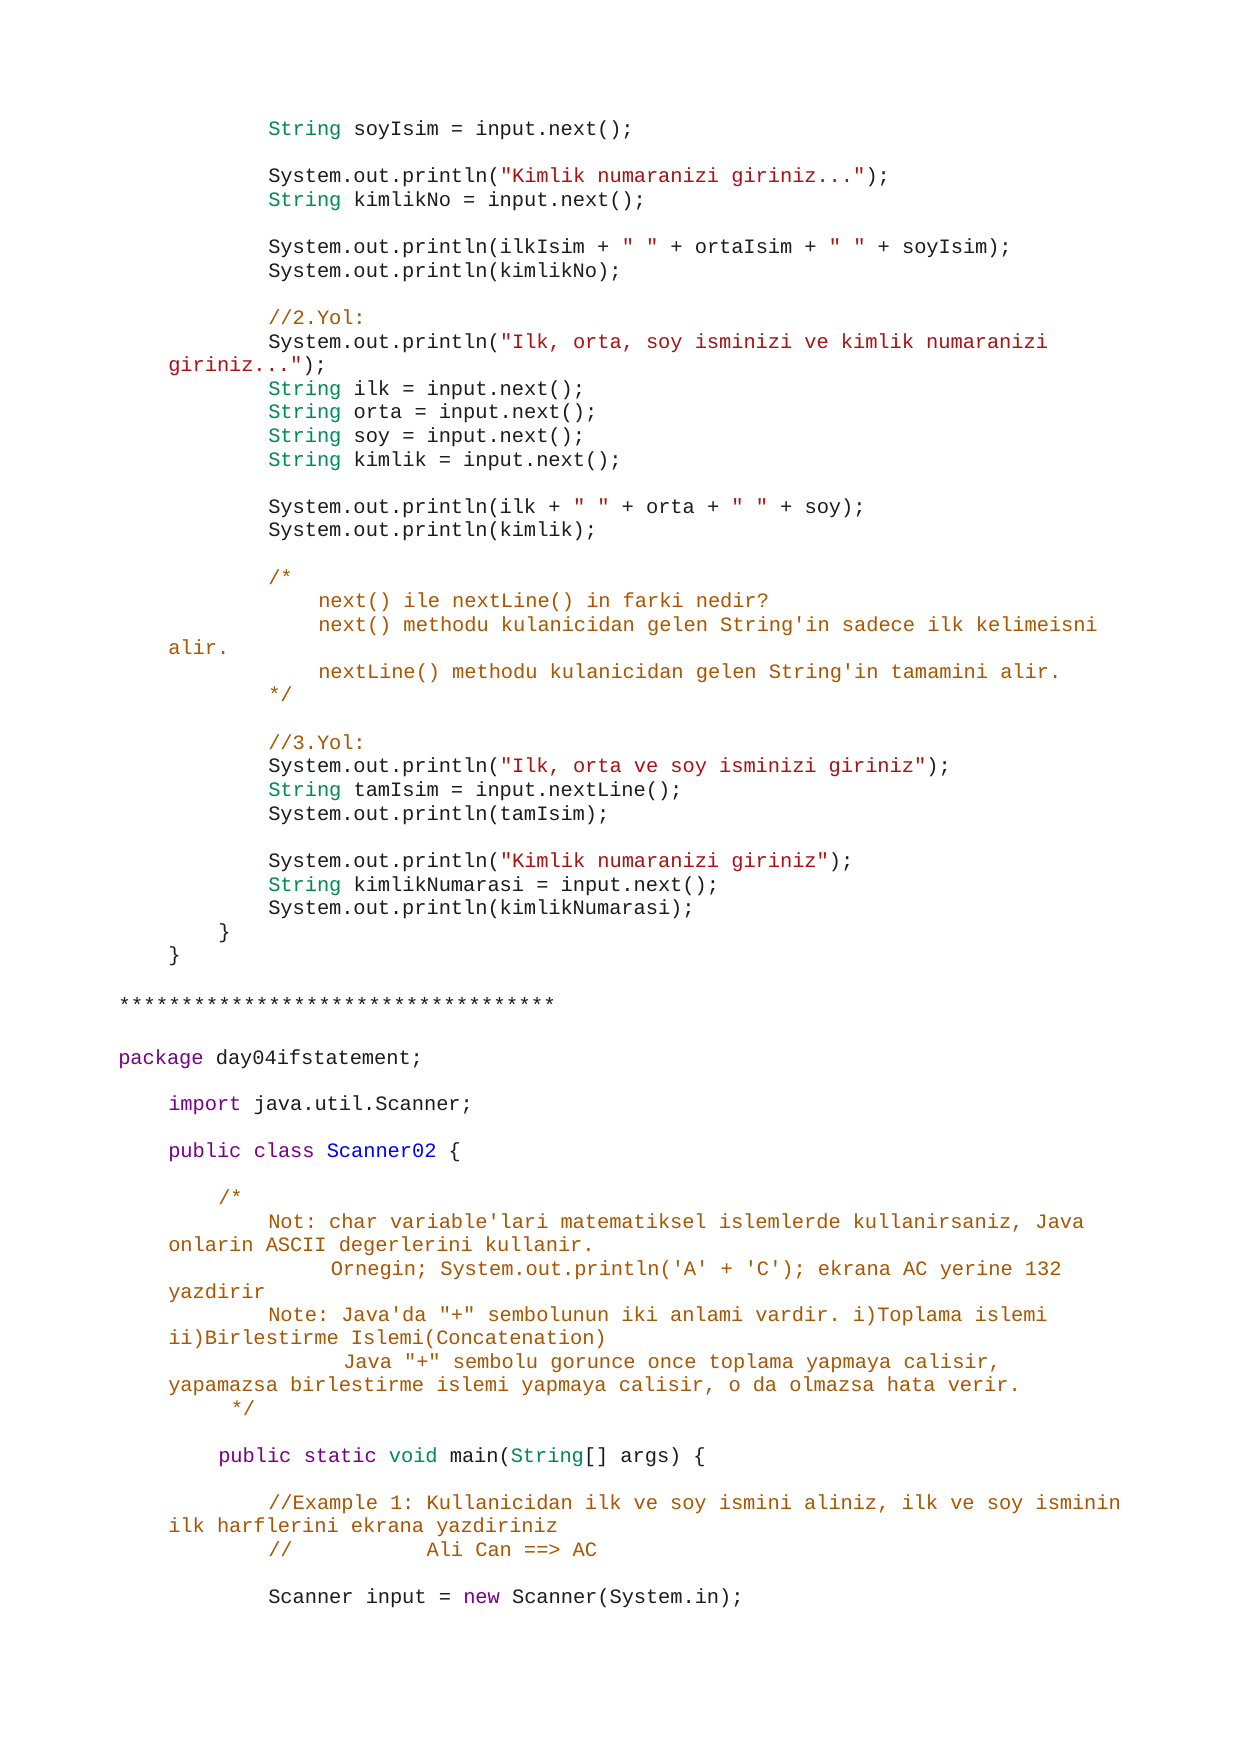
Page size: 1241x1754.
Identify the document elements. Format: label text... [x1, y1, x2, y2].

text package day04ifstatement; [118, 1047, 1122, 1070]
text String orta = input.next(); [168, 401, 1122, 425]
text System.out.println(kimlik); [168, 519, 1122, 543]
text ​ [168, 1562, 1122, 1586]
text Not: char variable'lari matematiksel islemlerde kullanirsaniz, Java onlarin ASCII degerlerini kullanir. [168, 1211, 1122, 1257]
text ​ [168, 1070, 1122, 1094]
text */ [168, 684, 1122, 708]
text ​ [168, 472, 1122, 496]
text String kimlik = input.next(); [168, 448, 1122, 472]
text //3.Yol: [168, 732, 1122, 755]
text ​ [168, 1421, 1122, 1445]
text //2.Yol: [168, 307, 1122, 331]
text //Example 1: Kullanicidan ilk ve soy ismini aliniz, ilk ve soy isminin ilk harflerini ekrana yazdiriniz [168, 1492, 1122, 1539]
text System.out.println(kimlikNo); [168, 260, 1122, 284]
text next() methodu kulanicidan gelen String'in sadece ilk kelimeisni alir. [168, 614, 1122, 661]
text *********************************** [118, 996, 1122, 1019]
text String tamIsim = input.nextLine(); [168, 779, 1122, 803]
text ​ [168, 213, 1122, 236]
text ​ [168, 284, 1122, 307]
text System.out.println(ilkIsim + " " + ortaIsim + " " + soyIsim); [168, 236, 1122, 260]
text public class Scanner02 { [168, 1141, 1122, 1163]
text ​ [168, 1610, 1122, 1633]
text /* [168, 1187, 1122, 1211]
text String kimlikNo = input.next(); [168, 189, 1122, 213]
text System.out.println("Ilk, orta ve soy isminizi giriniz"); [168, 755, 1122, 779]
text Ornegin; System.out.println('A' + 'C'); ekrana AC yerine 132 yazdirir [168, 1257, 1122, 1304]
text String ilk = input.next(); [168, 378, 1122, 401]
text nextLine() methodu kulanicidan gelen String'in tamamini alir. [168, 661, 1122, 684]
text System.out.println("Ilk, orta, soy isminizi ve kimlik numaranizi giriniz..."); [168, 331, 1122, 378]
text ​ [168, 1468, 1122, 1492]
text ​ [168, 1117, 1122, 1141]
text Scanner input = new Scanner(System.in); [168, 1586, 1122, 1610]
text System.out.println("Kimlik numaranizi giriniz..."); [168, 165, 1122, 189]
text System.out.println(tamIsim); [168, 803, 1122, 826]
text System.out.println(kimlikNumarasi); [168, 897, 1122, 921]
text } [168, 921, 1122, 944]
text /* [168, 567, 1122, 590]
text String soy = input.next(); [168, 425, 1122, 448]
text String kimlikNumarasi = input.next(); [168, 873, 1122, 897]
text ​ [168, 1163, 1122, 1187]
text next() ile nextLine() in farki nedir? [168, 590, 1122, 614]
text System.out.println("Kimlik numaranizi giriniz"); [168, 850, 1122, 873]
text ​ [168, 543, 1122, 567]
text ​ [168, 142, 1122, 165]
text System.out.println(ilk + " " + orta + " " + soy); [168, 496, 1122, 519]
text import java.util.Scanner; [168, 1094, 1122, 1117]
text ​ [168, 826, 1122, 850]
text Java "+" sembolu gorunce once toplama yapmaya calisir, yapamazsa birlestirme islemi yapmaya calisir, o da olmazsa hata verir. [168, 1351, 1122, 1397]
text */ [168, 1397, 1122, 1421]
text Note: Java'da "+" sembolunun iki anlami vardir. i)Toplama islemi ii)Birlestirme Islemi(Concatenation) [168, 1304, 1122, 1351]
text // Ali Can ==> AC [168, 1539, 1122, 1562]
text String soyIsim = input.next(); [168, 118, 1122, 142]
text public static void main(String[] args) { [168, 1445, 1122, 1468]
text ​ [168, 708, 1122, 732]
text } [168, 944, 1122, 967]
